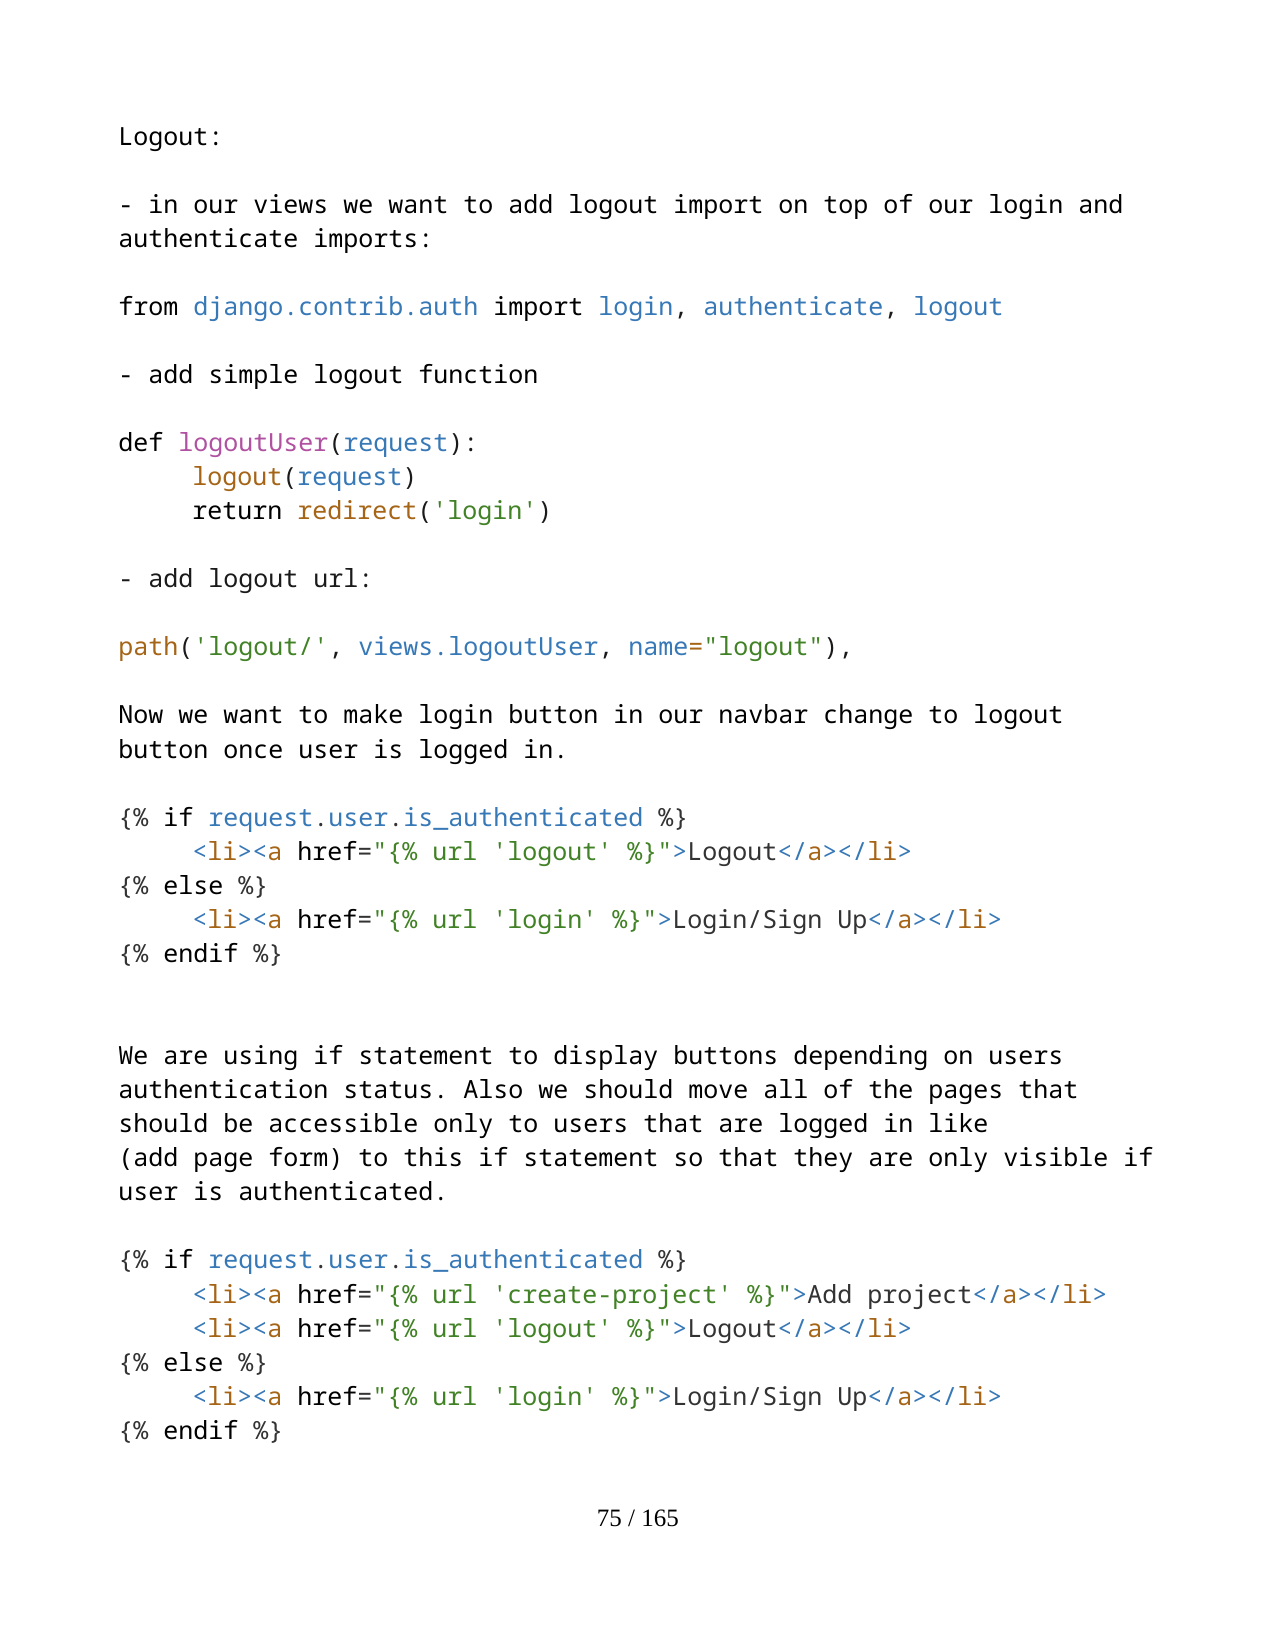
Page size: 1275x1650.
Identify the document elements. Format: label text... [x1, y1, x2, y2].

text {% if request.user.is_authenticated %} [118, 799, 1157, 833]
text <li><a href="{% url 'login' %}">Login/Sign Up</a></li> [118, 1378, 1157, 1412]
text <li><a href="{% url 'login' %}">Login/Sign Up</a></li> [118, 902, 1157, 936]
text {% else %} [118, 867, 1157, 902]
text return redirect('login') [118, 493, 1157, 527]
text {% endif %} [118, 1412, 1157, 1447]
text We are using if statement to display buttons depending on users authentication status. Also we should move all of the pages that should be accessible only to users that are logged in like [118, 1038, 1157, 1140]
text {% else %} [118, 1344, 1157, 1378]
text Logout: [118, 118, 1157, 152]
text {% endif %} [118, 936, 1157, 970]
text <li><a href="{% url 'logout' %}">Logout</a></li> [118, 1310, 1157, 1344]
text <li><a href="{% url 'logout' %}">Logout</a></li> [118, 833, 1157, 867]
text def logoutUser(request): [118, 425, 1157, 459]
text path('logout/', views.logoutUser, name="logout"), [118, 629, 1157, 663]
text - in our views we want to add logout import on top of our login and authenticate imports: [118, 186, 1157, 254]
text {% if request.user.is_authenticated %} [118, 1242, 1157, 1276]
text logout(request) [118, 459, 1157, 493]
text - add logout url: [118, 561, 1157, 595]
text - add simple logout function [118, 357, 1157, 391]
text from django.contrib.auth import login, authenticate, logout [118, 288, 1157, 322]
text Now we want to make login button in our navbar change to logout button once user is logged in. [118, 697, 1157, 799]
text <li><a href="{% url 'create-project' %}">Add project</a></li> [118, 1276, 1157, 1310]
text (add page form) to this if statement so that they are only visible if user is authenticated. [118, 1140, 1157, 1208]
